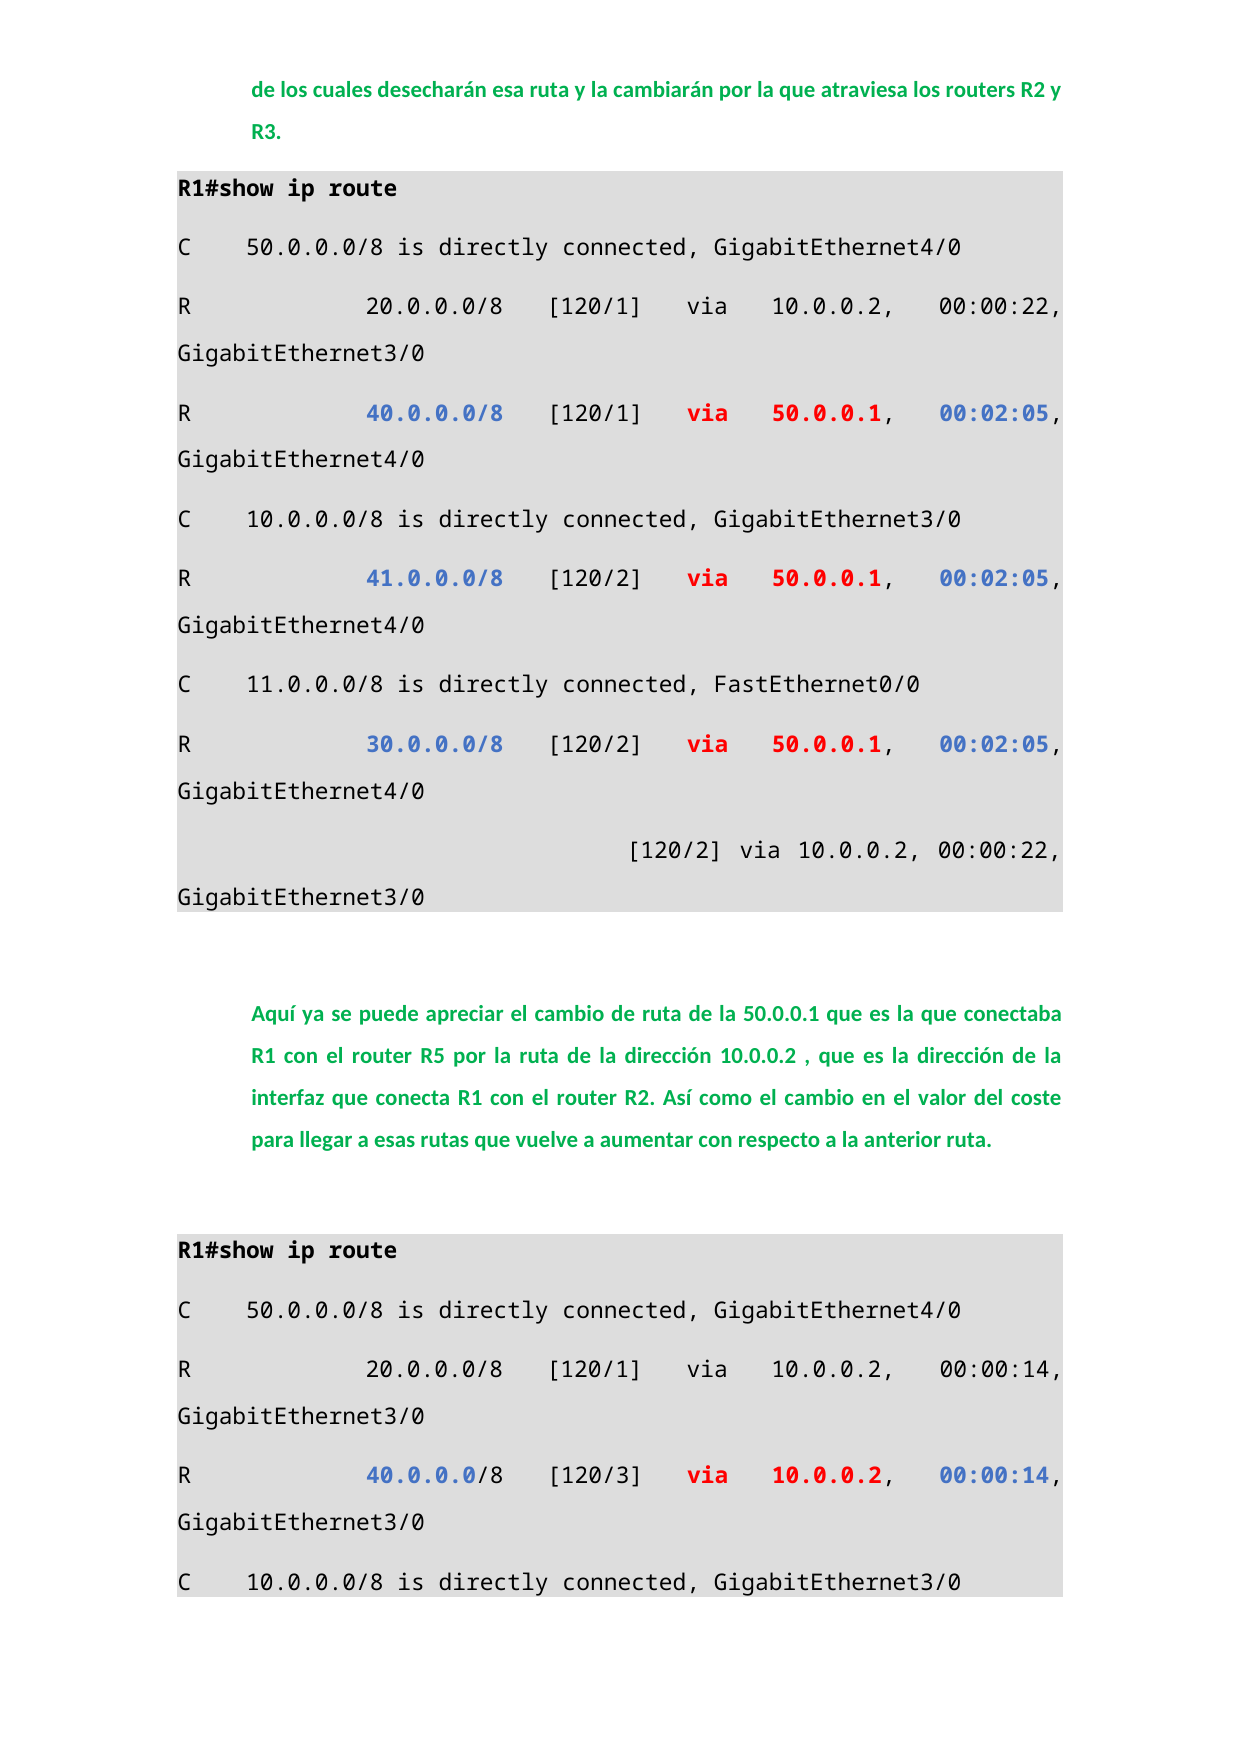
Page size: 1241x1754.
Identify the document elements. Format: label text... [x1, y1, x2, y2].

text C 50.0.0.0/8 is directly connected, GigabitEthernet4/0 [177, 231, 1063, 262]
text C 10.0.0.0/8 is directly connected, GigabitEthernet3/0 [177, 503, 1063, 534]
text Aquí ya se puede apreciar el cambio de ruta de la 50.0.0.1 que es la que conectaba R1 con el router R5 por la ruta de la dirección 10.0.0.2 , que es la dirección de la interfaz que conecta R1 con el router R2. Así como el cambio en el valor del coste para llegar a esas rutas que vuelve a aumentar con respecto a la anterior ruta. [251, 999, 1063, 1153]
text R 41.0.0.0/8 [120/2] via 50.0.0.1, 00:02:05, GigabitEthernet4/0 [177, 562, 1063, 640]
text R 20.0.0.0/8 [120/1] via 10.0.0.2, 00:00:14, GigabitEthernet3/0 [177, 1353, 1063, 1431]
text R 20.0.0.0/8 [120/1] via 10.0.0.2, 00:00:22, GigabitEthernet3/0 [177, 290, 1063, 368]
text de los cuales desecharán esa ruta y la cambiarán por la que atraviesa los routers R2 y R3. [251, 75, 1063, 145]
text [120/2] via 10.0.0.2, 00:00:22, GigabitEthernet3/0 [177, 834, 1063, 912]
text R 40.0.0.0/8 [120/3] via 10.0.0.2, 00:00:14, GigabitEthernet3/0 [177, 1459, 1063, 1538]
text C 11.0.0.0/8 is directly connected, FastEthernet0/0 [177, 668, 1063, 699]
text R 40.0.0.0/8 [120/1] via 50.0.0.1, 00:02:05, GigabitEthernet4/0 [177, 396, 1063, 474]
text R 30.0.0.0/8 [120/2] via 50.0.0.1, 00:02:05, GigabitEthernet4/0 [177, 728, 1063, 806]
text C 10.0.0.0/8 is directly connected, GigabitEthernet3/0 [177, 1566, 1063, 1597]
text C 50.0.0.0/8 is directly connected, GigabitEthernet4/0 [177, 1294, 1063, 1325]
text R1#show ip route [177, 1234, 1063, 1266]
text R1#show ip route [177, 171, 1063, 203]
